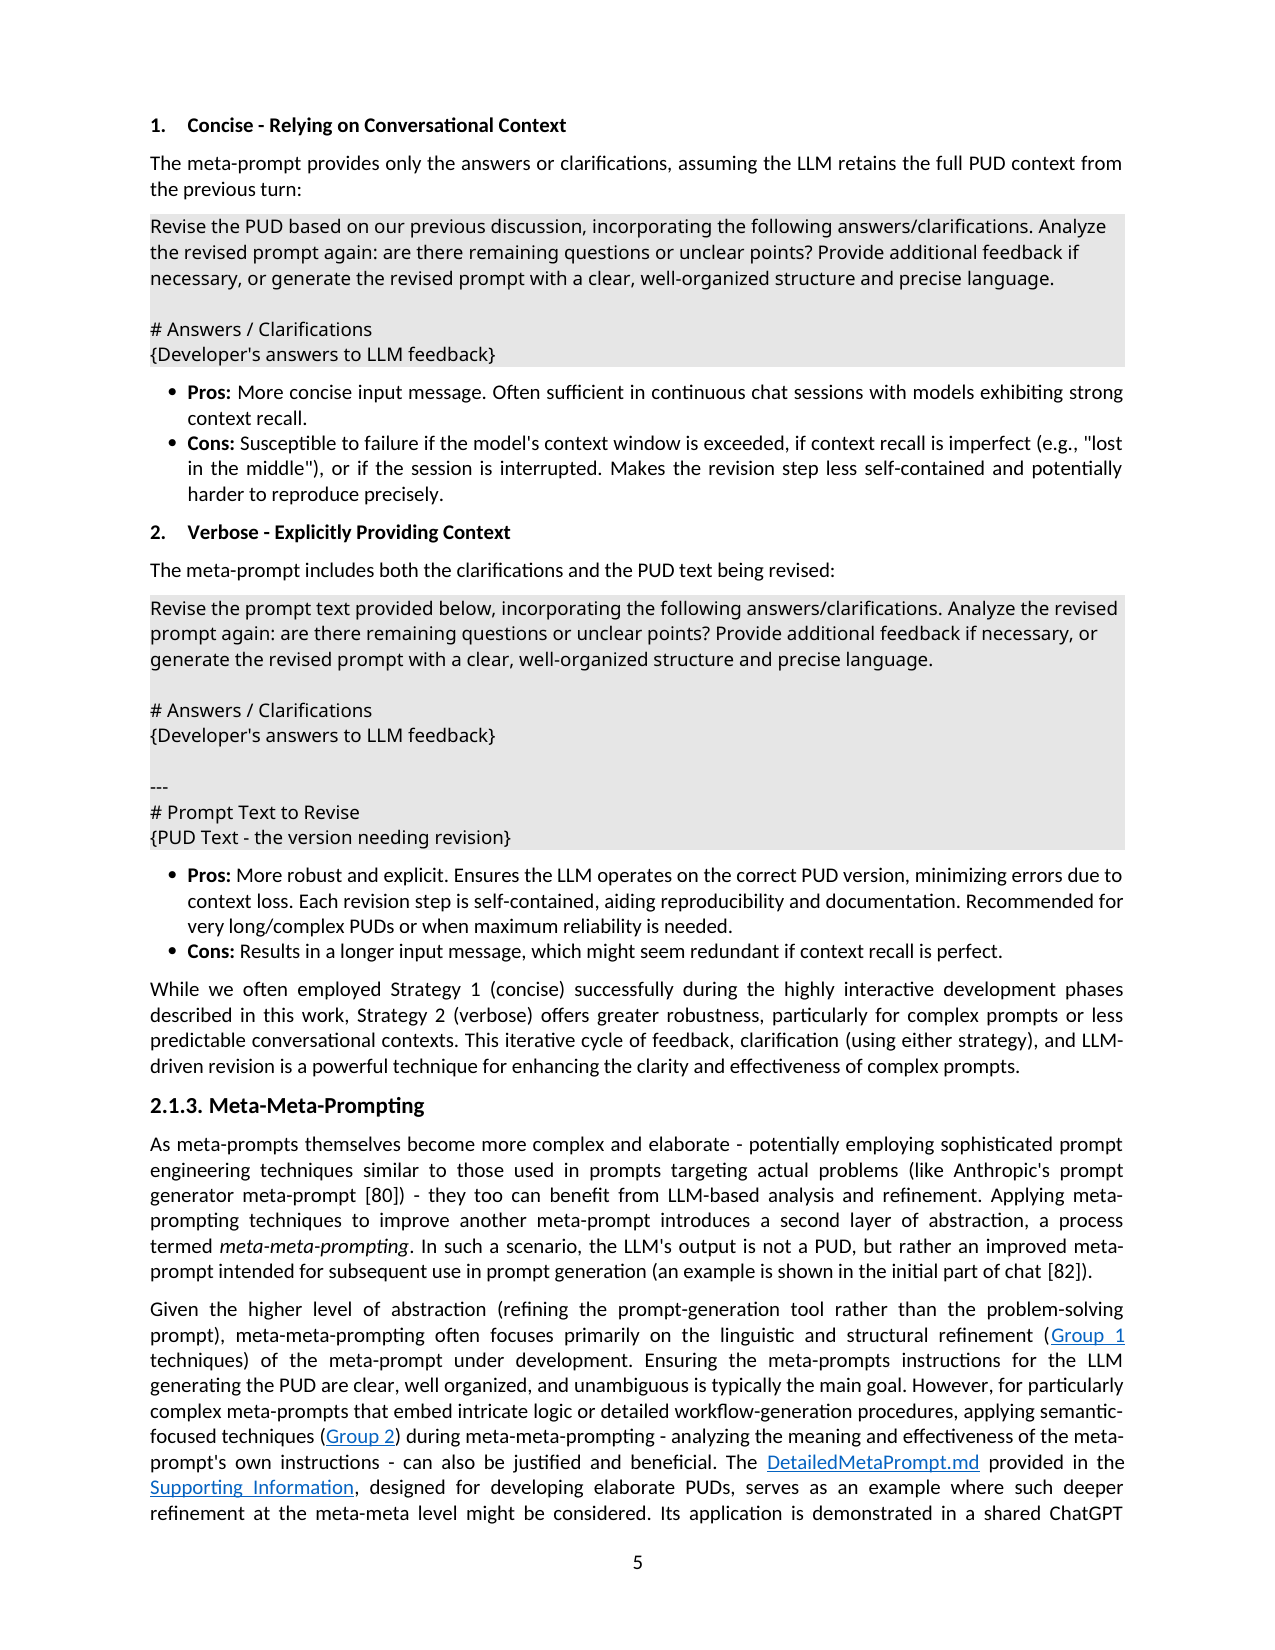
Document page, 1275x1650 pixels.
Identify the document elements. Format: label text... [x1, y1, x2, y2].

text Revise the PUD based on our previous discussion, incorporating the following answers/clarifications. Analyze the revised prompt again: are there remaining questions or unclear points? Provide additional feedback if necessary, or generate the revised prompt with a clear, well-organized structure and precise language. [150, 214, 1125, 290]
text # Prompt Text to Revise [150, 799, 1125, 824]
text # Answers / Clarifications [150, 316, 1125, 341]
text {PUD Text - the version needing revision} [150, 824, 1125, 850]
text # Answers / Clarifications [150, 697, 1125, 722]
text Given the higher level of abstraction (refining the prompt-generation tool rather than the problem-solving prompt), meta-meta-prompting often focuses primarily on the linguistic and structural refinement (Group 1 techniques) of the meta-prompt under development. Ensuring the meta-prompts instructions for the LLM generating the PUD are clear, well organized, and unambiguous is typically the main goal. However, for particularly complex meta-prompts that embed intricate logic or detailed workflow-generation procedures, applying semantic-focused techniques (Group 2) during meta-meta-prompting - analyzing the meaning and effectiveness of the meta-prompt's own instructions - can also be justified and beneficial. The DetailedMetaPrompt.md provided in the Supporting Information, designed for developing elaborate PUDs, serves as an example where such deeper refinement at the meta-meta level might be considered. Its application is demonstrated in a shared ChatGPT [150, 1296, 1125, 1525]
text While we often employed Strategy 1 (concise) successfully during the highly interactive development phases described in this work, Strategy 2 (verbose) offers greater robustness, particularly for complex prompts or less predictable conversational contexts. This iterative cycle of feedback, clarification (using either strategy), and LLM-driven revision is a powerful technique for enhancing the clarity and effectiveness of complex prompts. [150, 977, 1125, 1078]
text The meta-prompt includes both the clarifications and the PUD text being revised: [150, 557, 1125, 582]
text {Developer's answers to LLM feedback} [150, 722, 1125, 748]
text Revise the prompt text provided below, incorporating the following answers/clarifications. Analyze the revised prompt again: are there remaining questions or unclear points? Provide additional feedback if necessary, or generate the revised prompt with a clear, well-organized structure and precise language. [150, 595, 1125, 671]
list Pros: More concise input message. Often sufficient in continuous chat sessions with models exhibiting strong context recall. [169, 379, 1125, 430]
list Cons: Susceptible to failure if the model's context window is exceeded, if context recall is imperfect (e.g., "lost in the middle"), or if the session is interrupted. Makes the revision step less self-contained and potentially harder to reproduce precisely. [169, 430, 1125, 506]
text {Developer's answers to LLM feedback} [150, 341, 1125, 367]
subtitle Meta-Meta-Prompting [150, 1091, 1125, 1119]
list Concise - Relying on Conversational Context [150, 112, 1125, 138]
list Cons: Results in a longer input message, which might seem redundant if context recall is perfect. [169, 939, 1125, 964]
text --- [150, 773, 1125, 799]
list Pros: More robust and explicit. Ensures the LLM operates on the correct PUD version, minimizing errors due to context loss. Each revision step is self-contained, aiding reproducibility and documentation. Recommended for very long/complex PUDs or when maximum reliability is needed. [169, 862, 1125, 939]
text The meta-prompt provides only the answers or clarifications, assuming the LLM retains the full PUD context from the previous turn: [150, 150, 1125, 201]
list Verbose - Explicitly Providing Context [150, 519, 1125, 544]
text As meta-prompts themselves become more complex and elaborate - potentially employing sophisticated prompt engineering techniques similar to those used in prompts targeting actual problems (like Anthropic's prompt generator meta-prompt [80]) - they too can benefit from LLM-based analysis and refinement. Applying meta-prompting techniques to improve another meta-prompt introduces a second layer of abstraction, a process termed meta-meta-prompting. In such a scenario, the LLM's output is not a PUD, but rather an improved meta-prompt intended for subsequent use in prompt generation (an example is shown in the initial part of chat [82]). [150, 1131, 1125, 1284]
